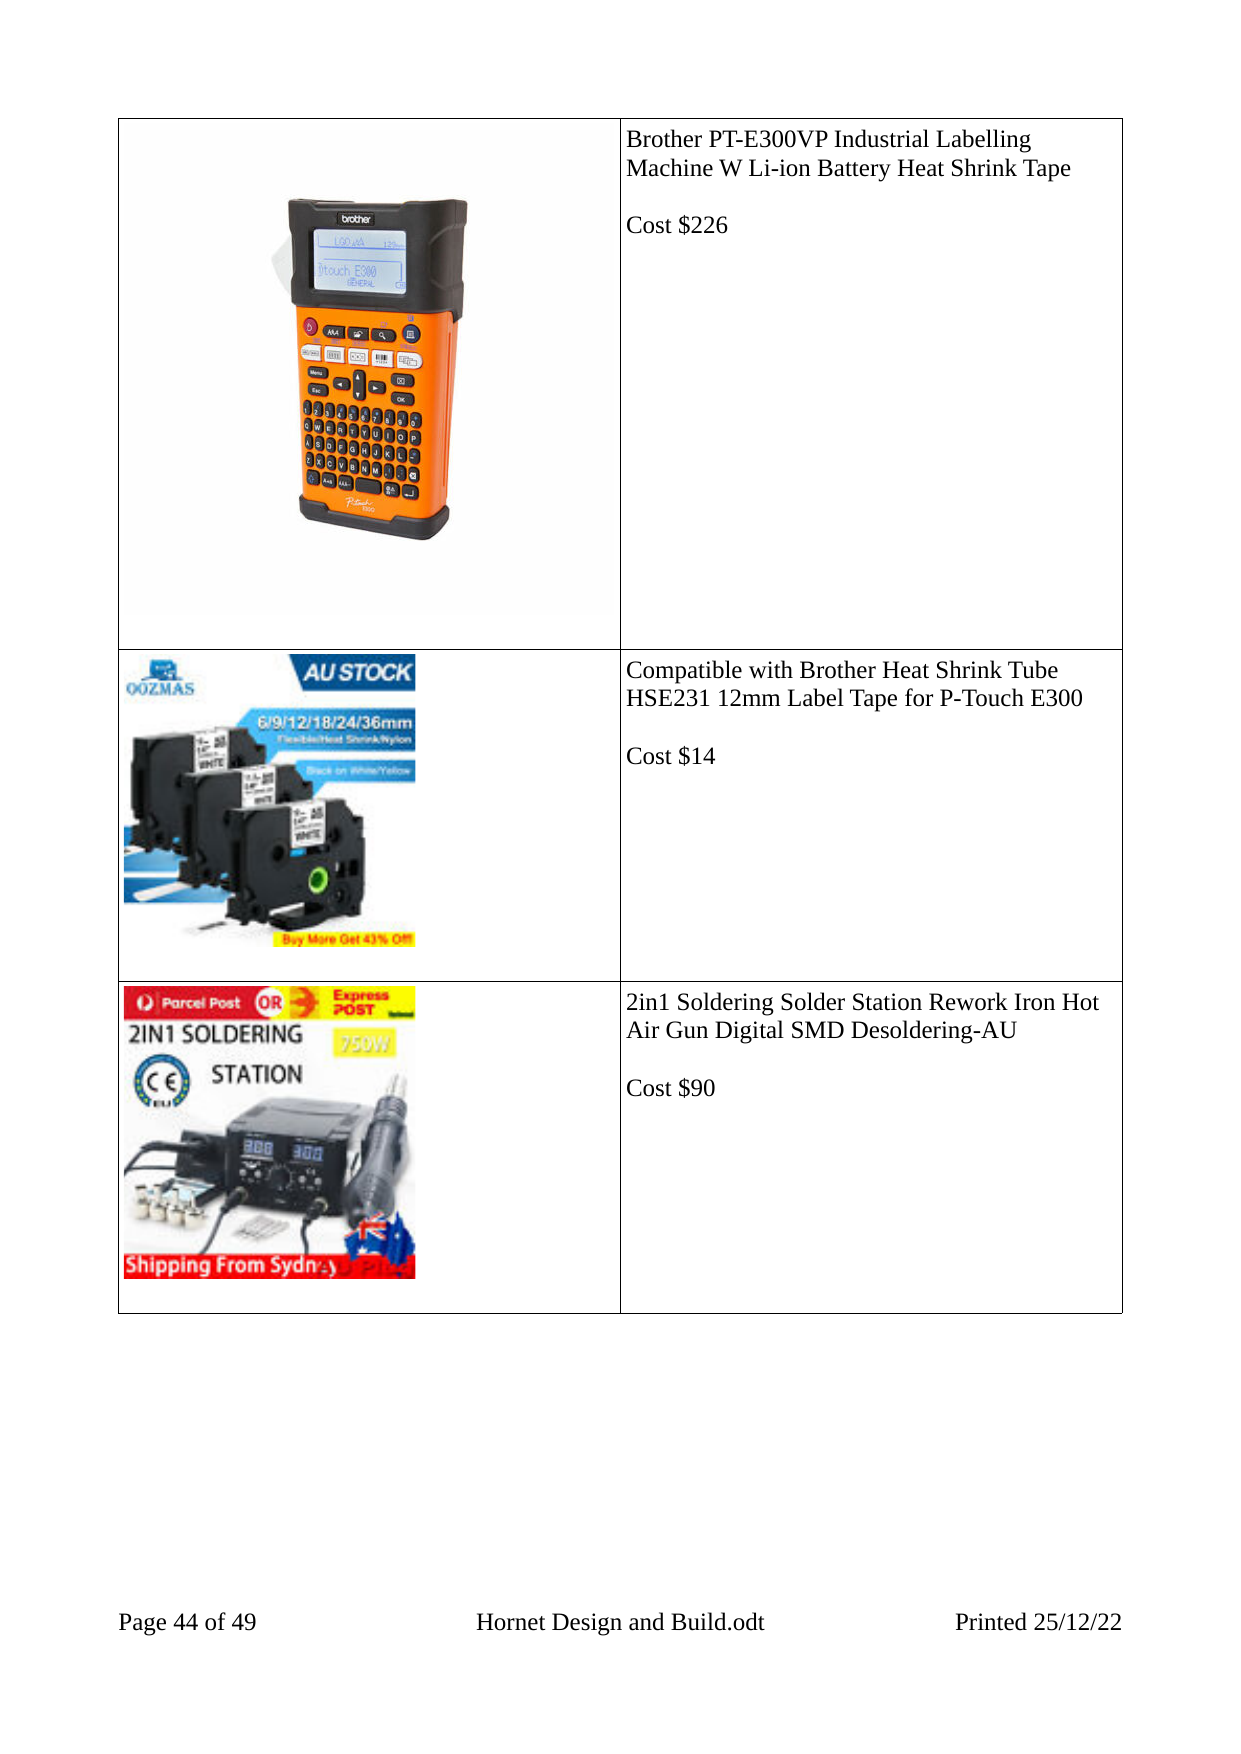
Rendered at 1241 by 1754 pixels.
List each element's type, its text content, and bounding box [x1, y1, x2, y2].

table_cell [119, 982, 620, 1313]
table_cell [119, 119, 620, 649]
picture [123, 123, 615, 615]
table_cell Brother PT-E300VP Industrial Labelling Machine W Li-ion Battery Heat Shrink Tape Cost $226 [621, 119, 1122, 649]
table_cell [119, 650, 620, 981]
picture [123, 654, 416, 947]
table_cell 2in1 Soldering Solder Station Rework Iron Hot Air Gun Digital SMD Desoldering-AU Cost $90 [621, 982, 1122, 1313]
picture [123, 986, 416, 1279]
table_cell Compatible with Brother Heat Shrink Tube HSE231 12mm Label Tape for P-Touch E300 Cost $14 [621, 650, 1122, 981]
